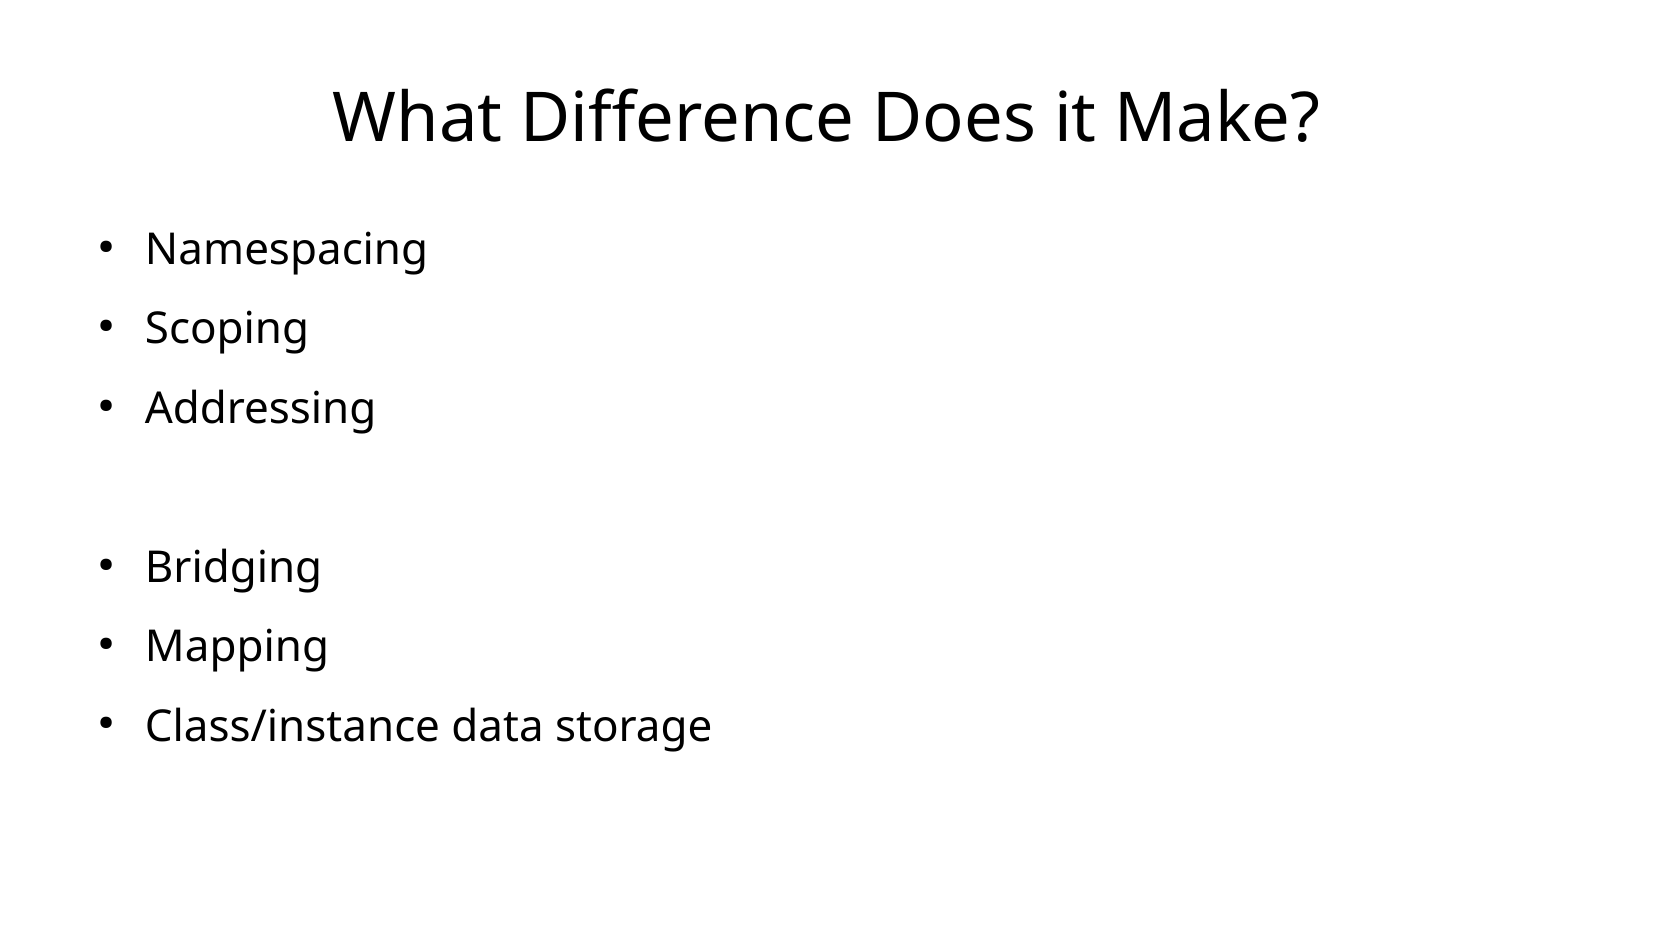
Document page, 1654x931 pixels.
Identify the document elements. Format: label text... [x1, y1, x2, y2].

list Namespacing Scoping Addressing Bridging Mapping Class/instance data storage [82, 217, 1571, 758]
title What Difference Does it Make? [82, 37, 1571, 193]
